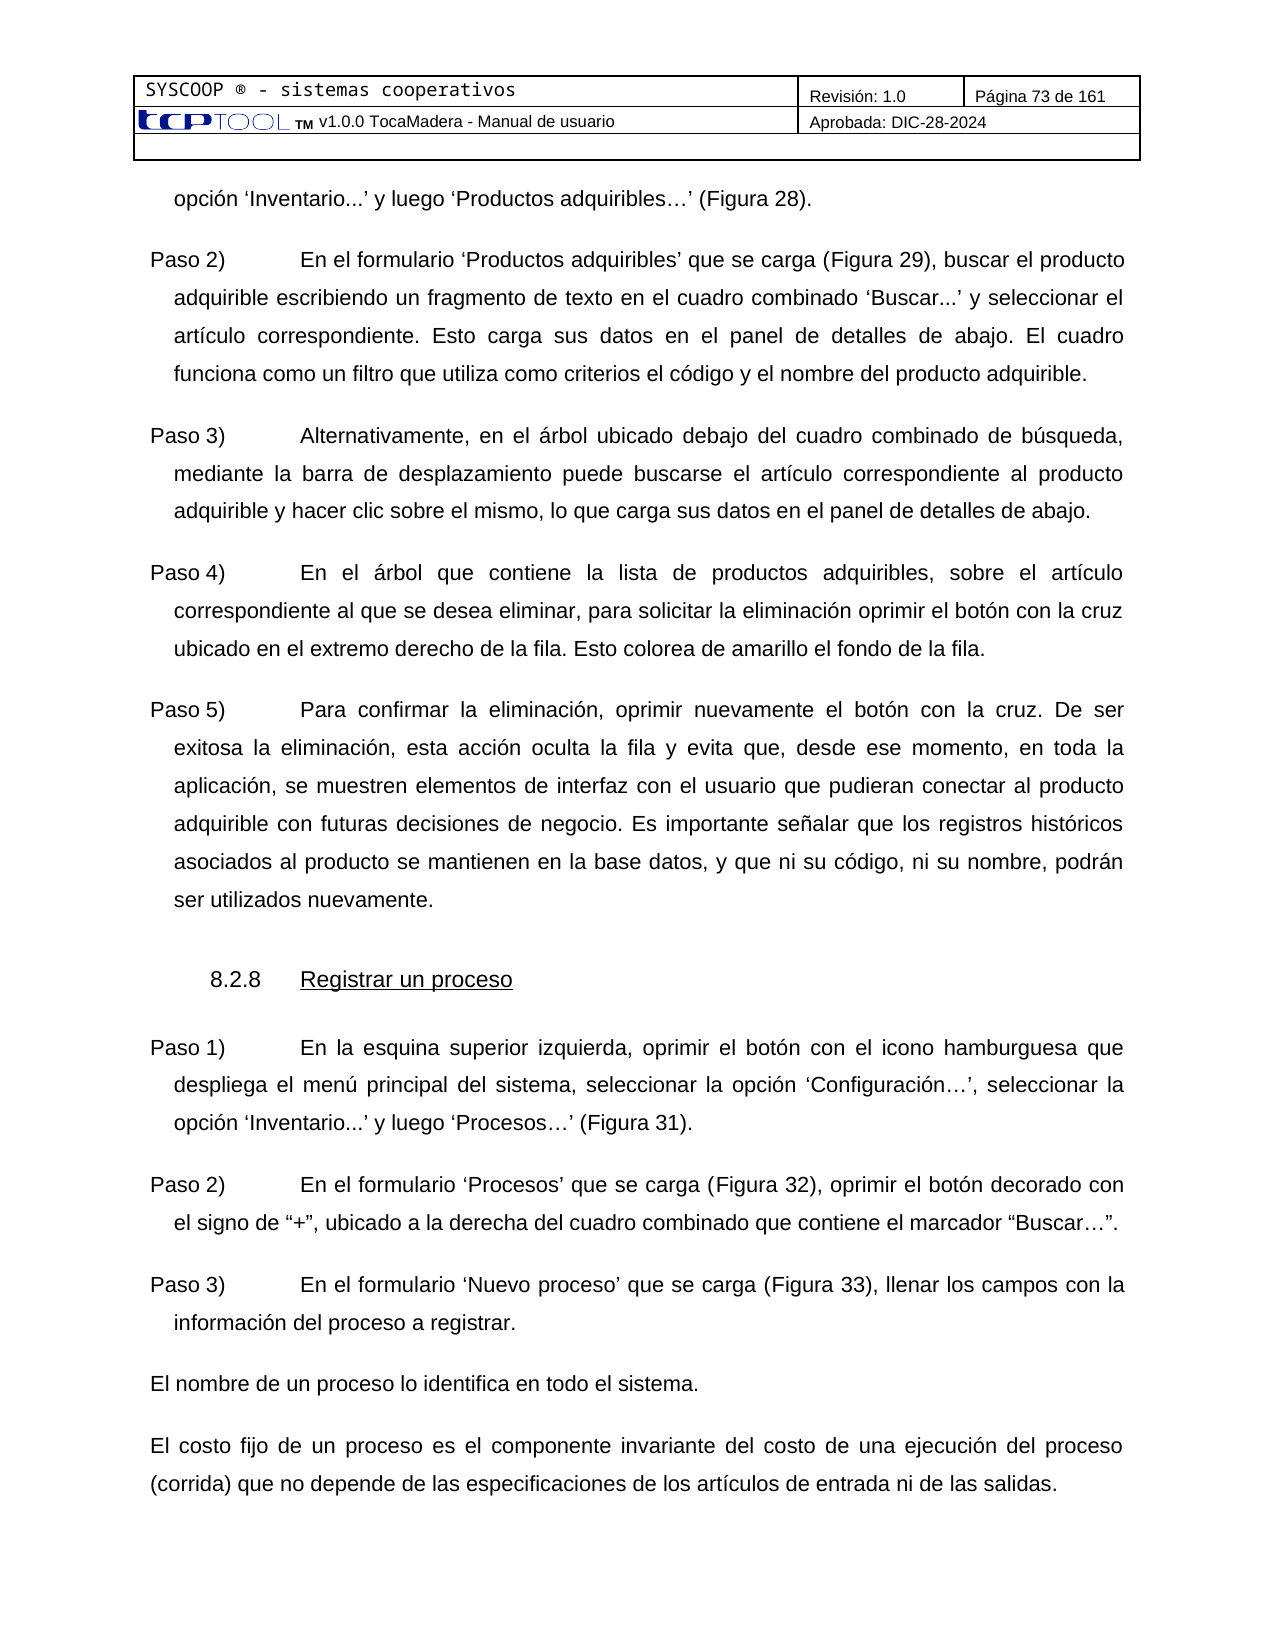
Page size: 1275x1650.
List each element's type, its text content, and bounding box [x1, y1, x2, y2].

text El costo fijo de un proceso es el componente invariante del costo de una ejecución del proceso (corrida) que no depende de las especificaciones de los artículos de entrada ni de las salidas. [150, 1433, 1125, 1496]
list opción ‘Inventario...’ y luego ‘Productos adquiribles…’ (Figura 28). [150, 186, 1125, 211]
subtitle Registrar un proceso [210, 966, 1125, 993]
list En la esquina superior izquierda, oprimir el botón con el icono hamburguesa que despliega el menú principal del sistema, seleccionar la opción ‘Configuración…’, seleccionar la opción ‘Inventario...’ y luego ‘Procesos…’ (Figura 31). [150, 1034, 1125, 1135]
text El nombre de un proceso lo identifica en todo el sistema. [150, 1371, 1125, 1396]
list En el árbol que contiene la lista de productos adquiribles, sobre el artículo correspondiente al que se desea eliminar, para solicitar la eliminación oprimir el botón con la cruz ubicado en el extremo derecho de la fila. Esto colorea de amarillo el fondo de la fila. [150, 560, 1125, 661]
list En el formulario ‘Nuevo proceso’ que se carga (Figura 33), llenar los campos con la información del proceso a registrar. [150, 1272, 1125, 1334]
list En el formulario ‘Productos adquiribles’ que se carga (Figura 29), buscar el producto adquirible escribiendo un fragmento de texto en el cuadro combinado ‘Buscar...’ y seleccionar el artículo correspondiente. Esto carga sus datos en el panel de detalles de abajo. El cuadro funciona como un filtro que utiliza como criterios el código y el nombre del producto adquirible. [150, 247, 1125, 386]
list Para confirmar la eliminación, oprimir nuevamente el botón con la cruz. De ser exitosa la eliminación, esta acción oculta la fila y evita que, desde ese momento, en toda la aplicación, se muestren elementos de interfaz con el usuario que pudieran conectar al producto adquirible con futuras decisiones de negocio. Es importante señalar que los registros históricos asociados al producto se mantienen en la base datos, y que ni su código, ni su nombre, podrán ser utilizados nuevamente. [150, 697, 1125, 912]
list En el formulario ‘Procesos’ que se carga (Figura 32), oprimir el botón decorado con el signo de “+”, ubicado a la derecha del cuadro combinado que contiene el marcador “Buscar…”. [150, 1172, 1125, 1235]
picture [138, 110, 290, 130]
list Alternativamente, en el árbol ubicado debajo del cuadro combinado de búsqueda, mediante la barra de desplazamiento puede buscarse el artículo correspondiente al producto adquirible y hacer clic sobre el mismo, lo que carga sus datos en el panel de detalles de abajo. [150, 423, 1125, 523]
